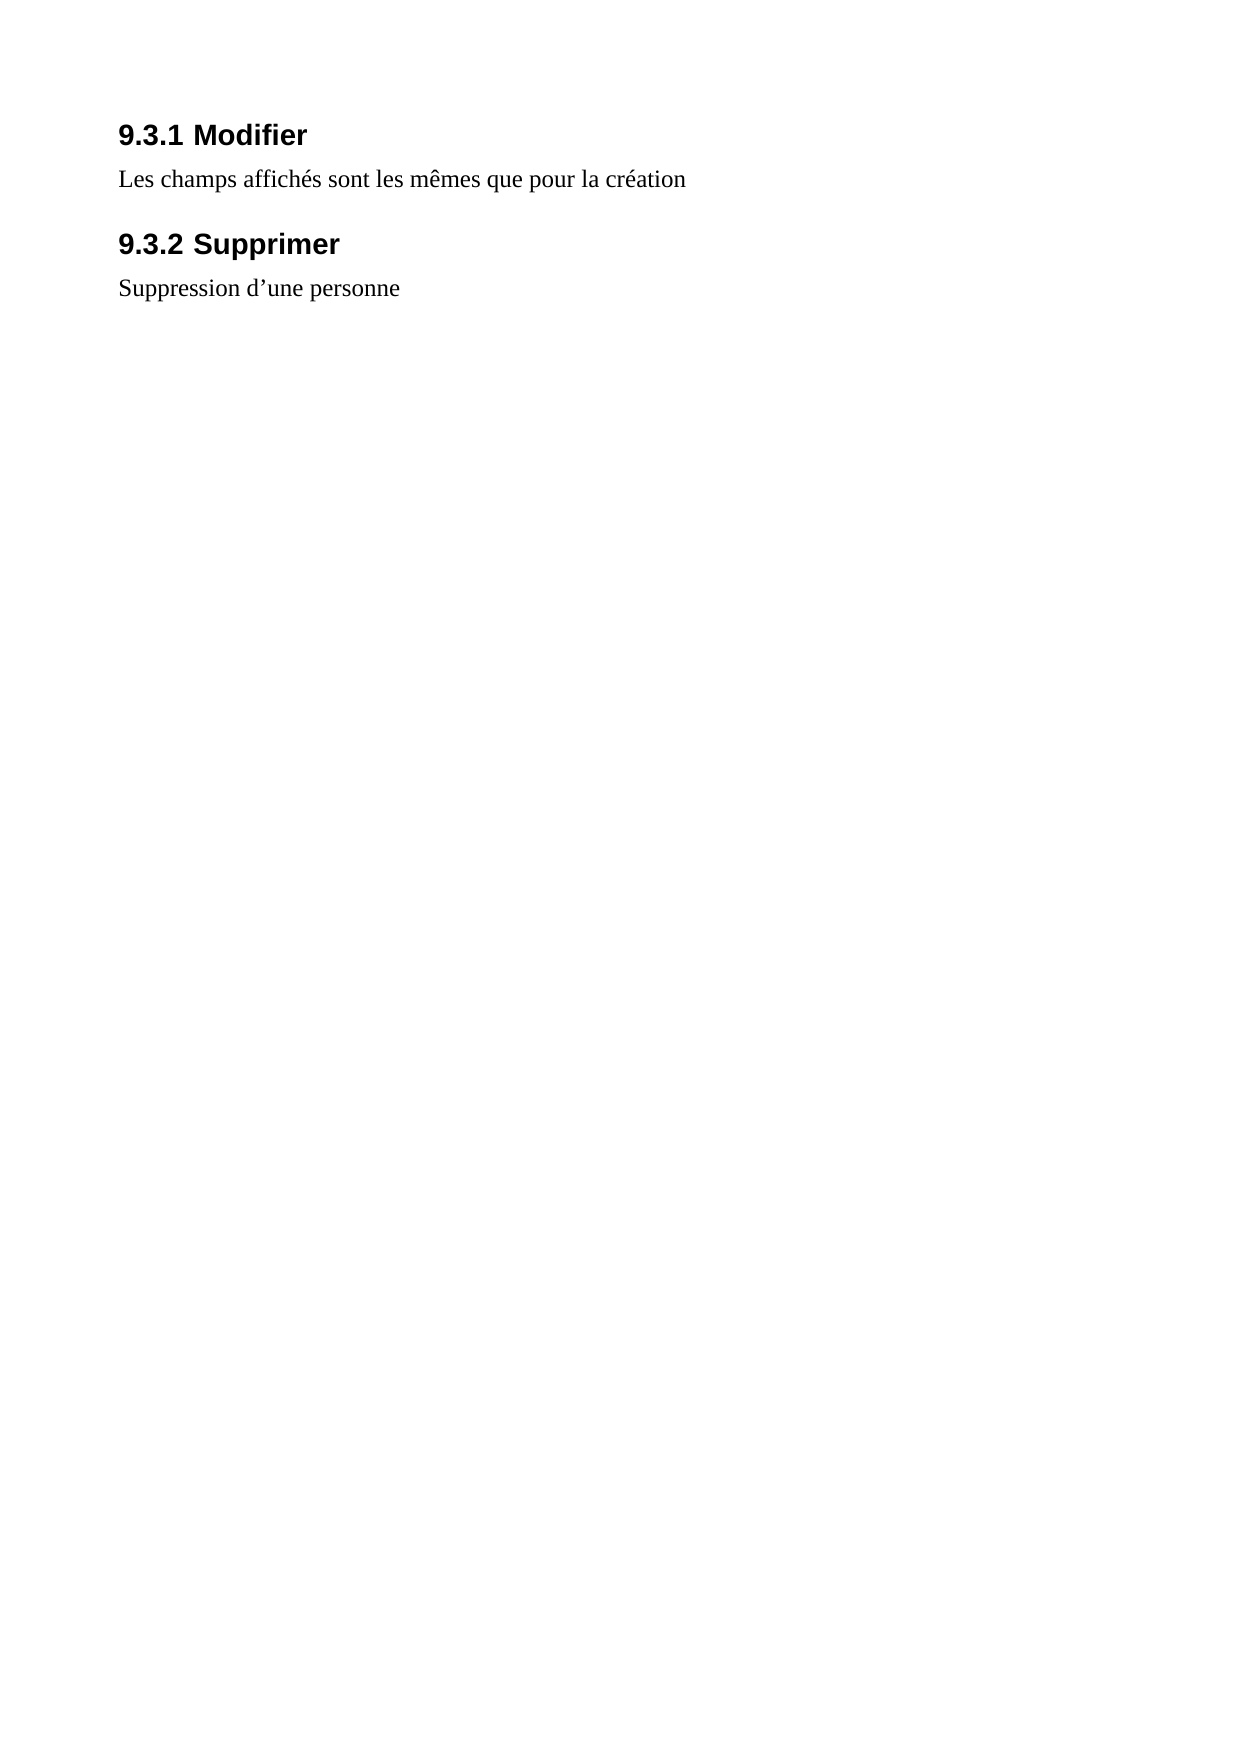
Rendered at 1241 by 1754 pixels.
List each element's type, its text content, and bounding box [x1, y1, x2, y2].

text Les champs affichés sont les mêmes que pour la création [118, 164, 1122, 193]
subtitle Supprimer [118, 227, 1122, 260]
text Suppression d’une personne [118, 273, 1122, 302]
subtitle Modifier [118, 118, 1122, 152]
